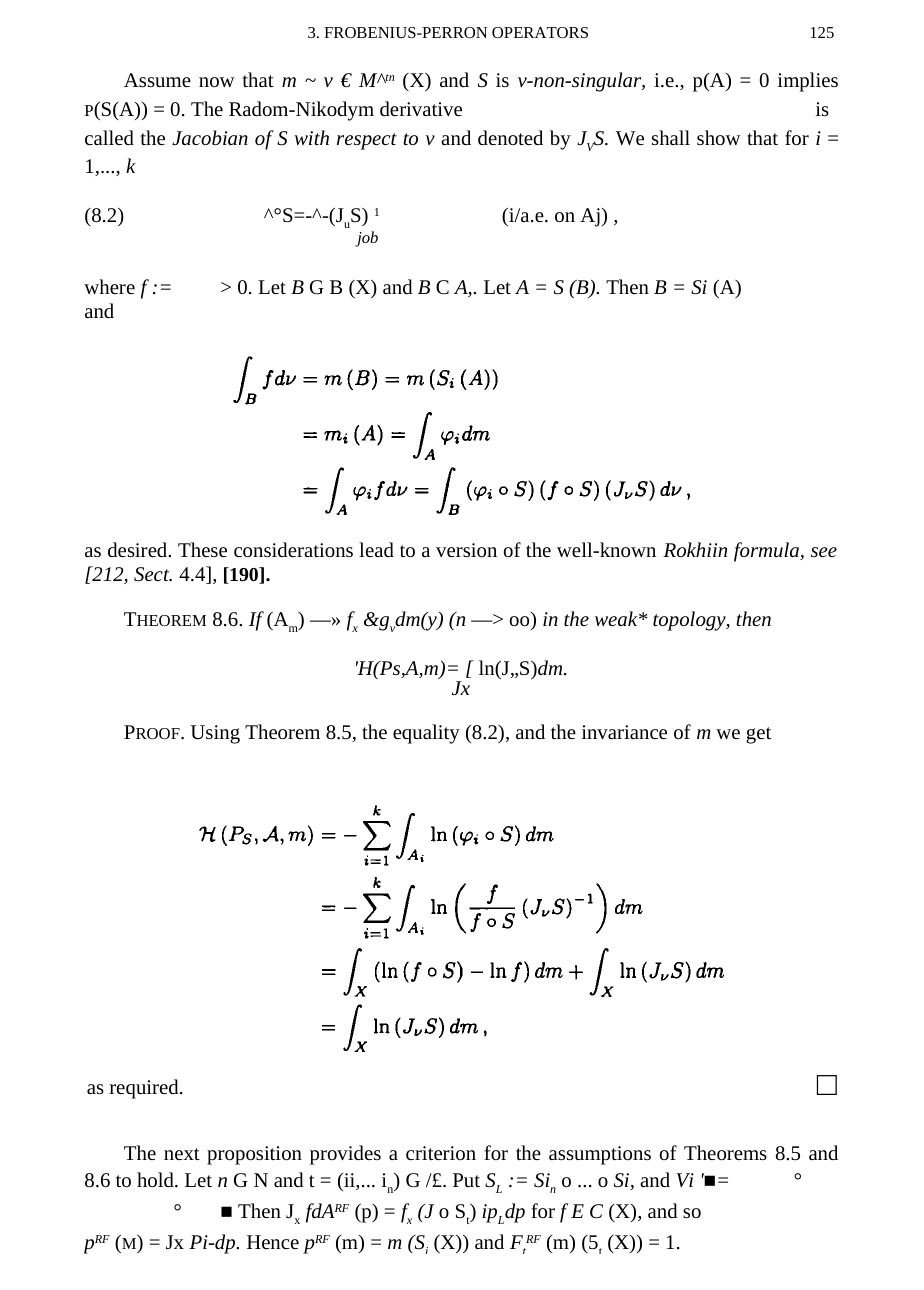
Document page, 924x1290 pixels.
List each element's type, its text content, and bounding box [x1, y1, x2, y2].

text called the Jacobian of S with respect to v and denoted by JVS. We shall show that for i = 1,..., k [84, 126, 839, 178]
text as required. [87, 1075, 196, 1099]
text where f := > 0. Let B G B (X) and B C A,. Let A = S (B). Then B = Si (A) [84, 275, 839, 299]
text 3. FROBENIUS-PERRON OPERATORS [307, 23, 617, 42]
text job [357, 231, 839, 246]
text 'H(Ps,A,m)= [ ln(J„S)dm. [84, 656, 839, 680]
text and [84, 299, 839, 323]
text (8.2) ^°S=-^-(JuS) 1 (i/a.e. on Aj) , [84, 203, 839, 231]
text □ [817, 1063, 838, 1102]
text The next proposition provides a criterion for the assumptions of Theorems 8.5 and 8.6 to hold. Let n G N and t = (ii,... in) G /£. Put SL := Sin o ... o Si, and Vi '■= ° ° ■ Then Jx fdARF (p) = fx (J o St) ipLdp for f E C (X), and so [84, 1141, 839, 1227]
text 125 [809, 23, 837, 42]
text Proof. Using Theorem 8.5, the equality (8.2), and the invariance of m we get [84, 720, 839, 744]
text as desired. These considerations lead to a version of the well-known Rokhiin for­mula, see [212, Sect. 4.4], [190]. [84, 538, 839, 586]
picture [230, 353, 693, 518]
text Assume now that m ~ v € M^tn (X) and S is v-non-singular, i.e., p(A) = 0 implies p(S(A)) = 0. The Radom-Nikodym derivative is [84, 68, 839, 121]
text pRF (m) = Jx Pi-dp. Hence pRF (m) = m (Si (X)) and FtRF (m) (5t (X)) = 1. [84, 1230, 839, 1254]
text Jx [84, 680, 839, 699]
picture [196, 803, 727, 1055]
text Theorem 8.6. If (Am) —» fx &gvdm(y) (n —> oo) in the weak* topology, then [84, 607, 839, 635]
